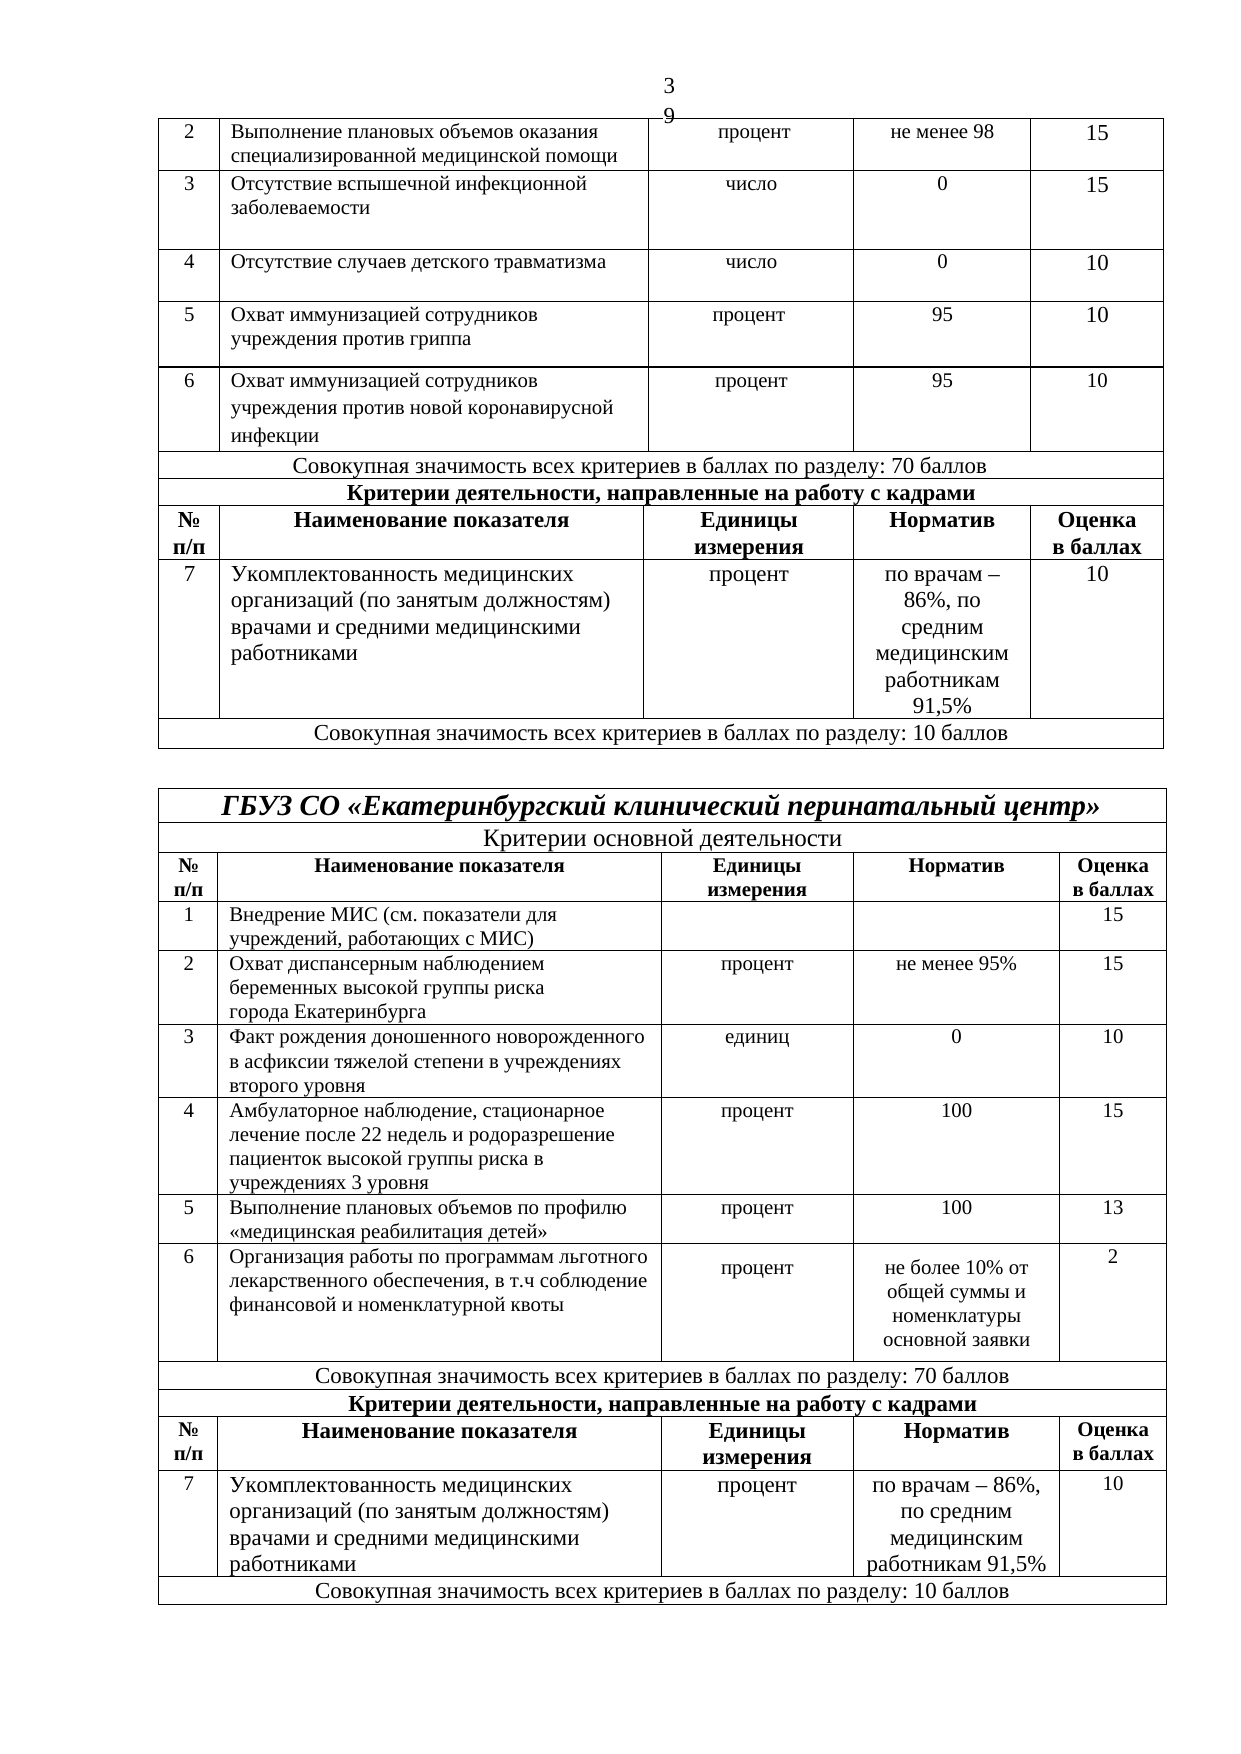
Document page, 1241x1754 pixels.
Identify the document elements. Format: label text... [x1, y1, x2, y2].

table_cell 0 [854, 171, 1030, 248]
table_cell 15 [1031, 171, 1163, 248]
table_cell 5 [159, 302, 219, 366]
table_cell 10 [1031, 560, 1163, 718]
table_cell 95 [854, 302, 1030, 366]
table_cell 7 [159, 1471, 217, 1576]
table_cell № п/п [159, 1417, 217, 1470]
table_cell [1164, 478, 1170, 505]
table_cell процент [649, 302, 853, 366]
table_cell Критерии основной деятельности [159, 823, 1166, 852]
table_cell [1164, 451, 1170, 478]
table_cell № п/п [159, 506, 219, 559]
table_cell Амбулаторное наблюдение, стационарное лечение после 22 недель и родоразрешение пациенток высокой группы риска в учреждениях 3 уровня [218, 1098, 661, 1194]
table_cell 10 [1031, 250, 1163, 301]
table_cell 10 [1060, 1471, 1166, 1576]
table_cell Оценка в баллах [1031, 506, 1163, 559]
table_cell 95 [854, 368, 1030, 451]
table_cell процент [649, 368, 853, 451]
table_cell Отсутствие случаев детского травматизма [220, 250, 648, 301]
table_cell Единицы измерения [644, 506, 853, 559]
table_cell единиц [662, 1025, 853, 1097]
table_cell 7 [159, 560, 219, 718]
table_cell [662, 902, 853, 950]
table_cell Единицы измерения [662, 1417, 853, 1470]
table_cell [1164, 505, 1170, 559]
table_cell Критерии деятельности, направленные на работу с кадрами [159, 479, 1163, 505]
table_cell Организация работы по программам льготного лекарственного обеспечения, в т.ч соблюдение финансовой и номенклатурной квоты [218, 1244, 661, 1361]
table_cell [1164, 366, 1170, 451]
table_cell 15 [1060, 951, 1166, 1023]
table_cell Укомплектованность медицинских организаций (по занятым должностям) врачами и средними медицинскими работниками [220, 560, 643, 718]
table_cell 100 [854, 1195, 1059, 1243]
table_cell Критерии деятельности, направленные на работу с кадрами [159, 1390, 1166, 1416]
table_cell процент [662, 951, 853, 1023]
table_cell 1 [159, 902, 217, 950]
table_cell 15 [1060, 1098, 1166, 1194]
table_cell Совокупная значимость всех критериев в баллах по разделу: 70 баллов [159, 1362, 1166, 1389]
table_cell Охват диспансерным наблюдением беременных высокой группы риска города Екатеринбурга [218, 951, 661, 1023]
table_cell Норматив [854, 1417, 1059, 1470]
table_cell [1164, 301, 1170, 366]
table_cell [854, 902, 1059, 950]
table_cell 6 [159, 368, 219, 451]
table_cell Выполнение плановых объемов оказания специализированной медицинской помощи [220, 119, 648, 170]
table_cell не менее 98 [854, 119, 1030, 170]
table_cell Наименование показателя [218, 853, 661, 901]
table_cell [1164, 249, 1170, 301]
table_cell не менее 95% [854, 951, 1059, 1023]
table_cell Внедрение МИС (см. показатели для учреждений, работающих с МИС) [218, 902, 661, 950]
table_cell 2 [159, 119, 219, 170]
table_cell 4 [159, 1098, 217, 1194]
table_cell [1164, 170, 1170, 248]
table_cell 10 [1031, 368, 1163, 451]
table_cell Наименование показателя [218, 1417, 661, 1470]
table_cell 0 [854, 1025, 1059, 1097]
table_cell Укомплектованность медицинских организаций (по занятым должностям) врачами и средними медицинскими работниками [218, 1471, 661, 1576]
table_cell Оценка в баллах [1060, 853, 1166, 901]
table_cell 15 [1031, 119, 1163, 170]
table_cell 10 [1060, 1025, 1166, 1097]
table_cell 100 [854, 1098, 1059, 1194]
table_cell Совокупная значимость всех критериев в баллах по разделу: 10 баллов [159, 719, 1163, 748]
table_cell Отсутствие вспышечной инфекционной заболеваемости [220, 171, 648, 248]
table_cell по врачам – 86%, по средним медицинским работникам 91,5% [854, 560, 1030, 718]
table_cell 6 [159, 1244, 217, 1361]
table_cell 3 [159, 1025, 217, 1097]
table_cell [1164, 118, 1170, 170]
table_cell Совокупная значимость всех критериев в баллах по разделу: 10 баллов [159, 1577, 1166, 1604]
table_cell 5 [159, 1195, 217, 1243]
table_cell Факт рождения доношенного новорожденного в асфиксии тяжелой степени в учреждениях второго уровня [218, 1025, 661, 1097]
table_cell Охват иммунизацией сотрудников учреждения против новой коронавирусной инфекции [220, 368, 648, 451]
table_cell 2 [159, 951, 217, 1023]
table_cell Охват иммунизацией сотрудников учреждения против гриппа [220, 302, 648, 366]
table_cell [1164, 559, 1170, 718]
table_cell 0 [854, 250, 1030, 301]
table_header ГБУЗ СО «Екатеринбургский клинический перинатальный центр» [159, 789, 1166, 822]
table_cell процент [662, 1244, 853, 1361]
table_cell Выполнение плановых объемов по профилю «медицинская реабилитация детей» [218, 1195, 661, 1243]
table_cell 10 [1031, 302, 1163, 366]
table_cell число [649, 171, 853, 248]
table_cell процент [644, 560, 853, 718]
table_cell 2 [1060, 1244, 1166, 1361]
table_cell Наименование показателя [220, 506, 643, 559]
table_cell № п/п [159, 853, 217, 901]
table_cell процент [662, 1098, 853, 1194]
table_cell 15 [1060, 902, 1166, 950]
table_cell Норматив [854, 506, 1030, 559]
table_cell процент [662, 1471, 853, 1576]
table_cell 4 [159, 250, 219, 301]
table_cell по врачам – 86%, по средним медицинским работникам 91,5% [854, 1471, 1059, 1576]
table_cell [1164, 718, 1170, 748]
table_cell 3 [159, 171, 219, 248]
table_cell Совокупная значимость всех критериев в баллах по разделу: 70 баллов [159, 452, 1163, 478]
table_cell число [649, 250, 853, 301]
table_cell 13 [1060, 1195, 1166, 1243]
table_cell Норматив [854, 853, 1059, 901]
table_cell процент [662, 1195, 853, 1243]
table_cell Единицы измерения [662, 853, 853, 901]
table_cell не более 10% от общей суммы и номенклатуры основной заявки [854, 1244, 1059, 1361]
table_cell процент [649, 119, 853, 170]
table_cell Оценка в баллах [1060, 1417, 1166, 1470]
